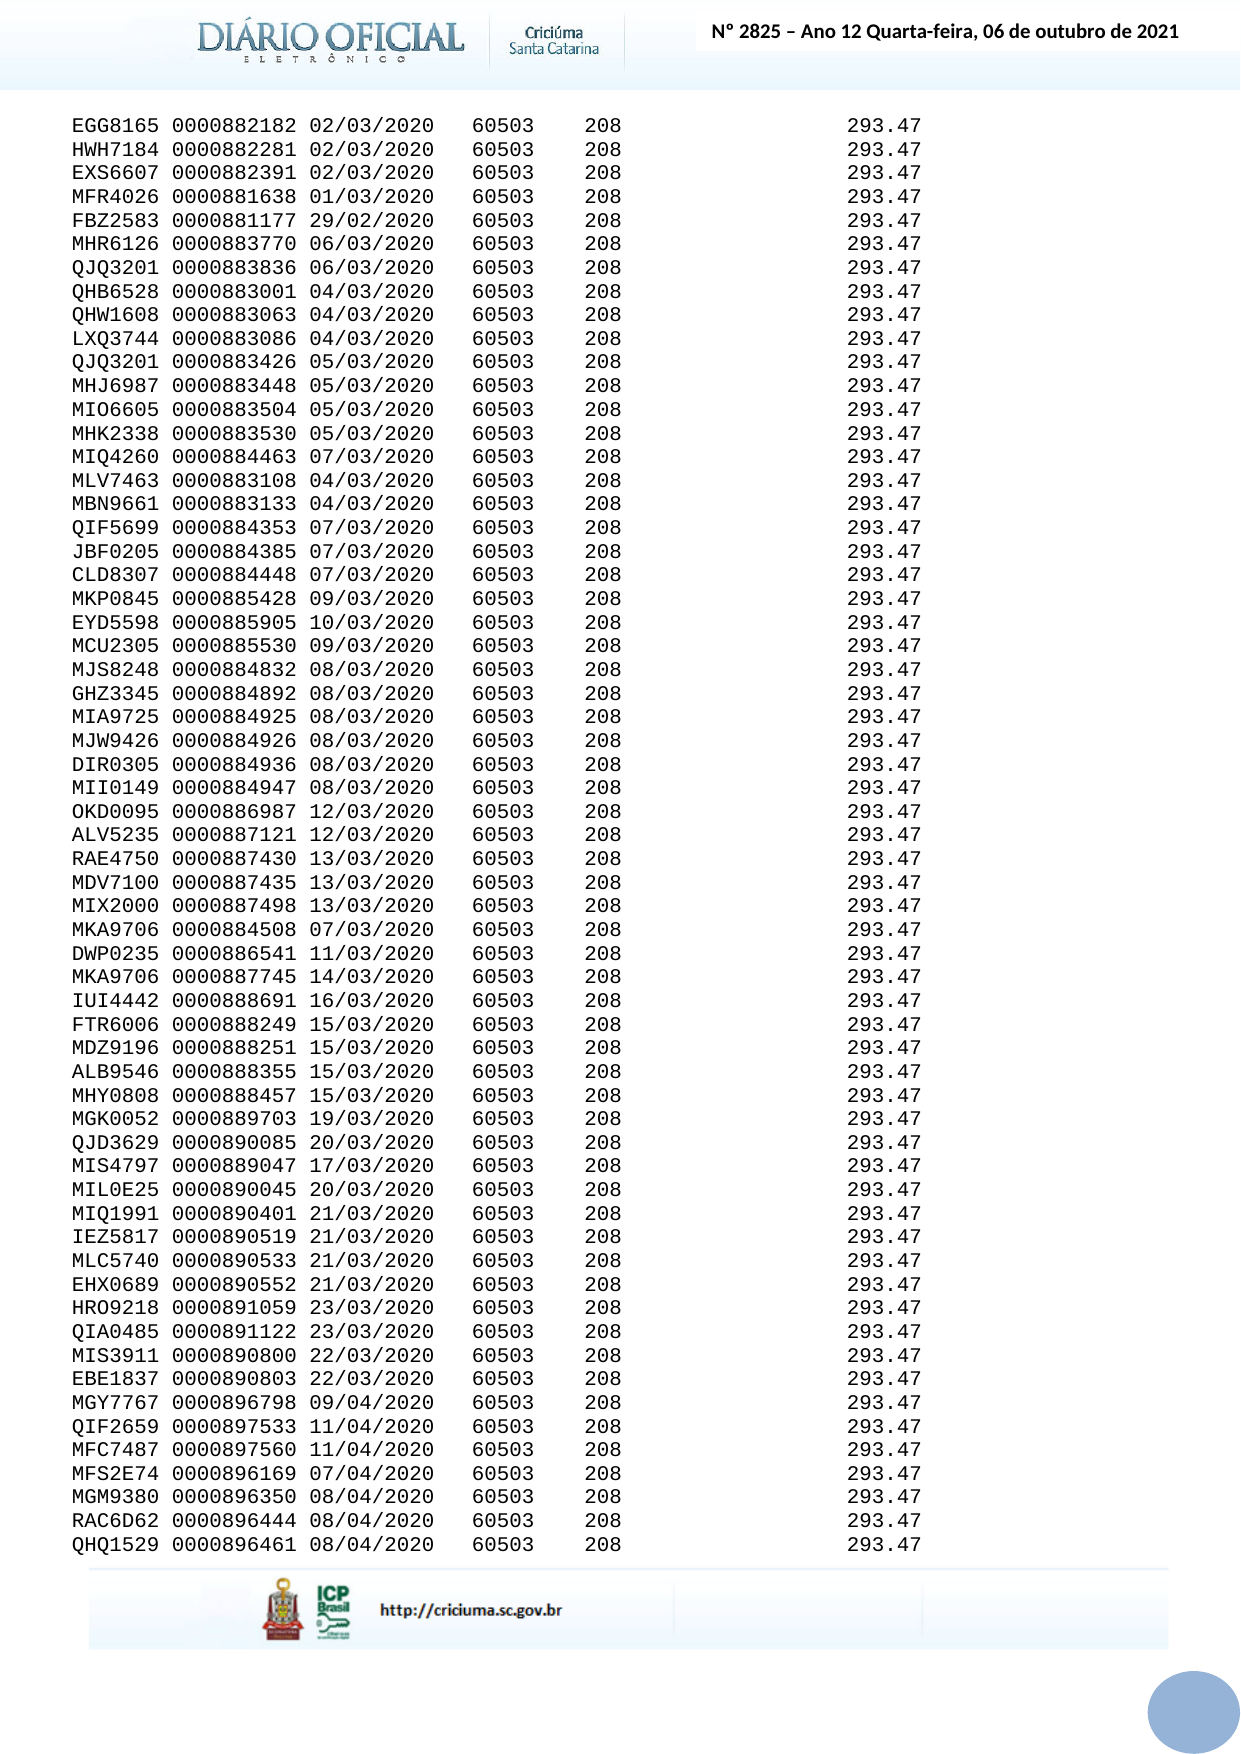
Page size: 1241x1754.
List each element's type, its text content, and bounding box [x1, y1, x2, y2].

text MJW9426 0000884926 08/03/2020 60503 208 293.47 [59, 730, 1181, 753]
text CLD8307 0000884448 07/03/2020 60503 208 293.47 [59, 564, 1181, 588]
text DWP0235 0000886541 11/03/2020 60503 208 293.47 [59, 943, 1181, 966]
text HWH7184 0000882281 02/03/2020 60503 208 293.47 [59, 139, 1181, 162]
text QIF5699 0000884353 07/03/2020 60503 208 293.47 [59, 517, 1181, 541]
text MDZ9196 0000888251 15/03/2020 60503 208 293.47 [59, 1037, 1181, 1061]
text MIX2000 0000887498 13/03/2020 60503 208 293.47 [59, 895, 1181, 919]
text RAE4750 0000887430 13/03/2020 60503 208 293.47 [59, 848, 1181, 872]
text QJQ3201 0000883426 05/03/2020 60503 208 293.47 [59, 352, 1181, 375]
text MGM9380 0000896350 08/04/2020 60503 208 293.47 [59, 1487, 1181, 1510]
text EGG8165 0000882182 02/03/2020 60503 208 293.47 [59, 115, 1181, 139]
text MBN9661 0000883133 04/03/2020 60503 208 293.47 [59, 493, 1181, 517]
text MIL0E25 0000890045 20/03/2020 60503 208 293.47 [59, 1179, 1181, 1203]
text MHK2338 0000883530 05/03/2020 60503 208 293.47 [59, 422, 1181, 446]
text MIO6605 0000883504 05/03/2020 60503 208 293.47 [59, 399, 1181, 422]
text MKA9706 0000887745 14/03/2020 60503 208 293.47 [59, 966, 1181, 990]
text EHX0689 0000890552 21/03/2020 60503 208 293.47 [59, 1274, 1181, 1297]
text MHR6126 0000883770 06/03/2020 60503 208 293.47 [59, 233, 1181, 257]
text MIS4797 0000889047 17/03/2020 60503 208 293.47 [59, 1156, 1181, 1179]
text MJS8248 0000884832 08/03/2020 60503 208 293.47 [59, 659, 1181, 683]
text MHY0808 0000888457 15/03/2020 60503 208 293.47 [59, 1084, 1181, 1108]
text MFS2E74 0000896169 07/04/2020 60503 208 293.47 [59, 1463, 1181, 1487]
text MIA9725 0000884925 08/03/2020 60503 208 293.47 [59, 706, 1181, 730]
text IEZ5817 0000890519 21/03/2020 60503 208 293.47 [59, 1226, 1181, 1250]
text MIQ1991 0000890401 21/03/2020 60503 208 293.47 [59, 1203, 1181, 1226]
text MKP0845 0000885428 09/03/2020 60503 208 293.47 [59, 588, 1181, 612]
text MII0149 0000884947 08/03/2020 60503 208 293.47 [59, 777, 1181, 801]
text MIS3911 0000890800 22/03/2020 60503 208 293.47 [59, 1345, 1181, 1368]
text MGY7767 0000896798 09/04/2020 60503 208 293.47 [59, 1392, 1181, 1416]
text EBE1837 0000890803 22/03/2020 60503 208 293.47 [59, 1368, 1181, 1392]
text QHQ1529 0000896461 08/04/2020 60503 208 293.47 [59, 1534, 1181, 1557]
text RAC6D62 0000896444 08/04/2020 60503 208 293.47 [59, 1510, 1181, 1534]
text MDV7100 0000887435 13/03/2020 60503 208 293.47 [59, 872, 1181, 895]
text MCU2305 0000885530 09/03/2020 60503 208 293.47 [59, 635, 1181, 659]
text MKA9706 0000884508 07/03/2020 60503 208 293.47 [59, 919, 1181, 943]
text DIR0305 0000884936 08/03/2020 60503 208 293.47 [59, 753, 1181, 777]
text FBZ2583 0000881177 29/02/2020 60503 208 293.47 [59, 210, 1181, 233]
text ALV5235 0000887121 12/03/2020 60503 208 293.47 [59, 824, 1181, 848]
text QHB6528 0000883001 04/03/2020 60503 208 293.47 [59, 281, 1181, 304]
text QJD3629 0000890085 20/03/2020 60503 208 293.47 [59, 1132, 1181, 1156]
text EYD5598 0000885905 10/03/2020 60503 208 293.47 [59, 612, 1181, 635]
text MLV7463 0000883108 04/03/2020 60503 208 293.47 [59, 470, 1181, 493]
text LXQ3744 0000883086 04/03/2020 60503 208 293.47 [59, 328, 1181, 352]
text OKD0095 0000886987 12/03/2020 60503 208 293.47 [59, 801, 1181, 824]
text GHZ3345 0000884892 08/03/2020 60503 208 293.47 [59, 683, 1181, 706]
text IUI4442 0000888691 16/03/2020 60503 208 293.47 [59, 990, 1181, 1014]
text QHW1608 0000883063 04/03/2020 60503 208 293.47 [59, 304, 1181, 328]
text MHJ6987 0000883448 05/03/2020 60503 208 293.47 [59, 375, 1181, 399]
text HRO9218 0000891059 23/03/2020 60503 208 293.47 [59, 1297, 1181, 1321]
text MGK0052 0000889703 19/03/2020 60503 208 293.47 [59, 1108, 1181, 1132]
text MFC7487 0000897560 11/04/2020 60503 208 293.47 [59, 1439, 1181, 1463]
text QIF2659 0000897533 11/04/2020 60503 208 293.47 [59, 1416, 1181, 1439]
text MIQ4260 0000884463 07/03/2020 60503 208 293.47 [59, 446, 1181, 470]
text QIA0485 0000891122 23/03/2020 60503 208 293.47 [59, 1321, 1181, 1345]
text ALB9546 0000888355 15/03/2020 60503 208 293.47 [59, 1061, 1181, 1084]
text MLC5740 0000890533 21/03/2020 60503 208 293.47 [59, 1250, 1181, 1274]
text MFR4026 0000881638 01/03/2020 60503 208 293.47 [59, 186, 1181, 210]
text QJQ3201 0000883836 06/03/2020 60503 208 293.47 [59, 257, 1181, 281]
text FTR6006 0000888249 15/03/2020 60503 208 293.47 [59, 1014, 1181, 1037]
text EXS6607 0000882391 02/03/2020 60503 208 293.47 [59, 162, 1181, 186]
text JBF0205 0000884385 07/03/2020 60503 208 293.47 [59, 541, 1181, 564]
